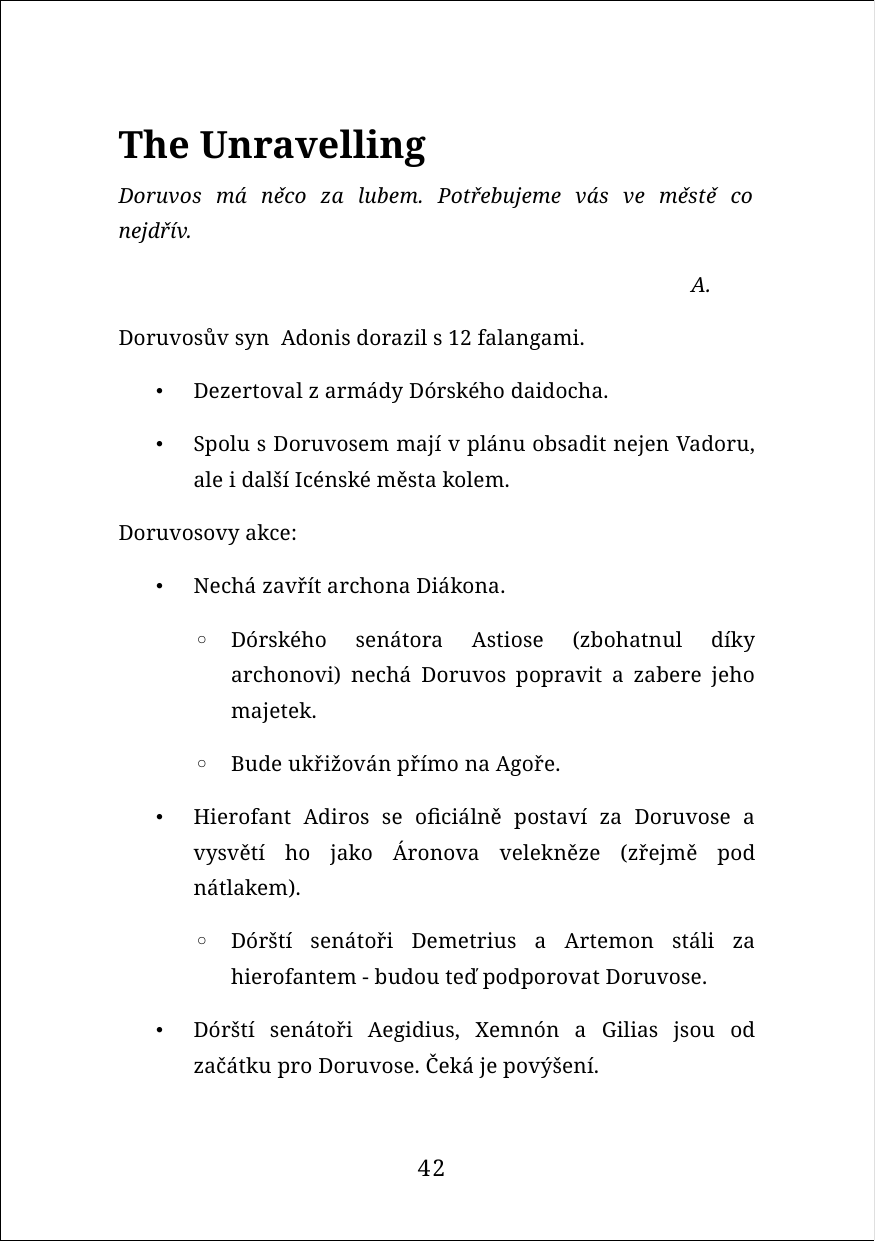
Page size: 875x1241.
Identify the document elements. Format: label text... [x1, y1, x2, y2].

list Dórští senátoři Aegidius, Xemnón a Gilias jsou od začátku pro Doruvose. Čeká je povýšení. [156, 1015, 756, 1079]
text Doruvosovy akce: [118, 518, 756, 547]
list Dórští senátoři Demetrius a Artemon stáli za hierofantem - budou teď podporovat Doruvose. [193, 926, 756, 990]
text Doruvosův syn Adonis dorazil s 12 falangami. [118, 323, 756, 351]
list Dezertoval z armády Dórského daidocha. [156, 376, 756, 405]
list Dórského senátora Astiose (zbohatnul díky archonovi) nechá Doruvos popravit a zabere jeho majetek. [193, 625, 756, 724]
list Bude ukřižován přímo na Agoře. [193, 749, 756, 777]
subtitle The Unravelling [118, 118, 756, 169]
list Hierofant Adiros se oficiálně postaví za Doruvose a vysvětí ho jako Áronova velekněze (zřejmě pod nátlakem). [156, 802, 756, 902]
list Nechá zavřít archona Diákona. [156, 571, 756, 600]
text Doruvos má něco za lubem. Potřebujeme vás ve městě co nejdřív. [118, 181, 756, 245]
list Spolu s Doruvosem mají v plánu obsadit nejen Vadoru, ale i další Icénské města kolem. [156, 429, 756, 493]
text A. [118, 270, 756, 298]
